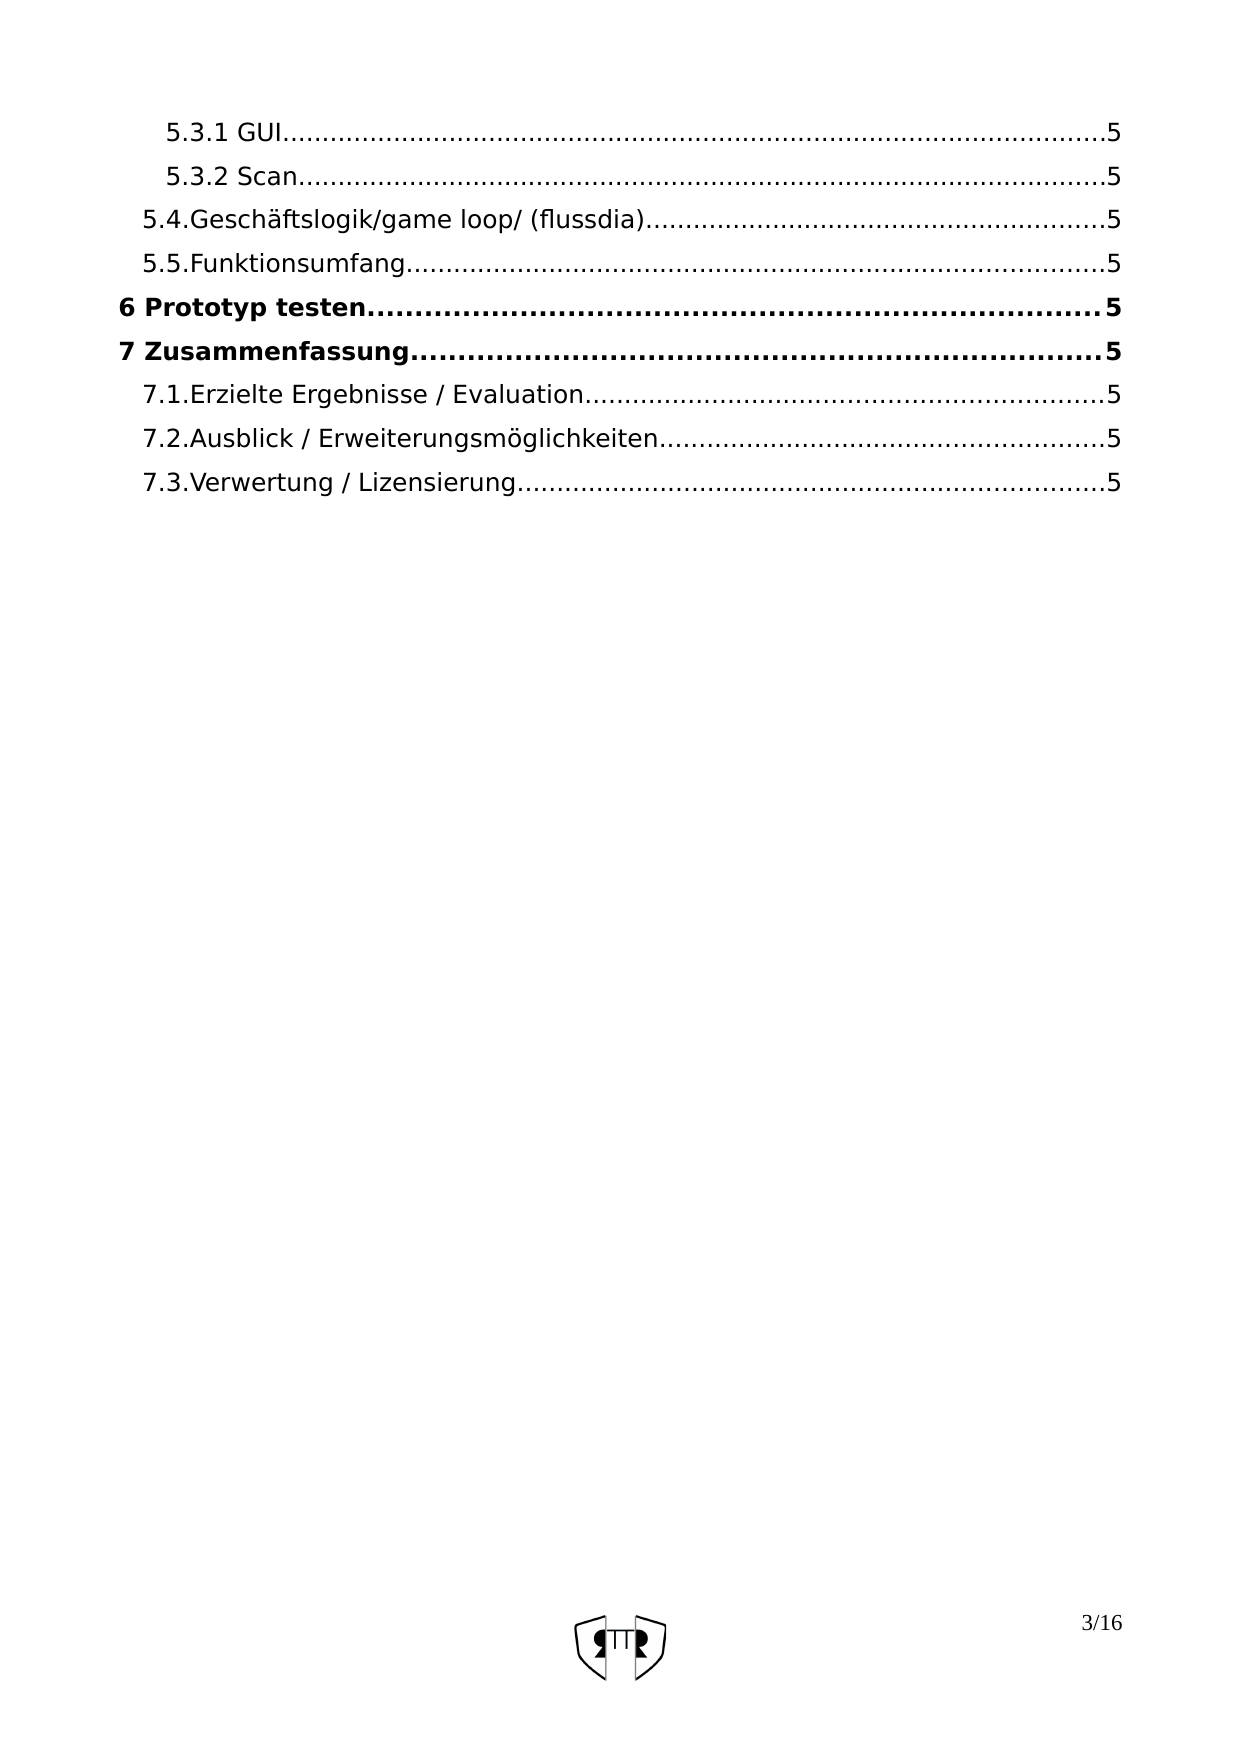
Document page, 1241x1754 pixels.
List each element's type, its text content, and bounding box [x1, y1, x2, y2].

picture [574, 1615, 667, 1681]
text 7.1.Erzielte Ergebnisse / Evaluation 5 [142, 381, 1122, 410]
text 7.3.Verwertung / Lizensierung 5 [142, 468, 1122, 497]
text 5.3.1 GUI 5 [165, 118, 1122, 147]
text 5.4.Geschäftslogik/game loop/ (flussdia) 5 [142, 206, 1122, 235]
text 7.2.Ausblick / Erweiterungsmöglichkeiten 5 [142, 424, 1122, 453]
text 6 Prototyp testen 5 [118, 293, 1122, 322]
text 5.3.2 Scan 5 [165, 162, 1122, 191]
text 5.5.Funktionsumfang 5 [142, 249, 1122, 278]
text 7 Zusammenfassung 5 [118, 337, 1122, 366]
